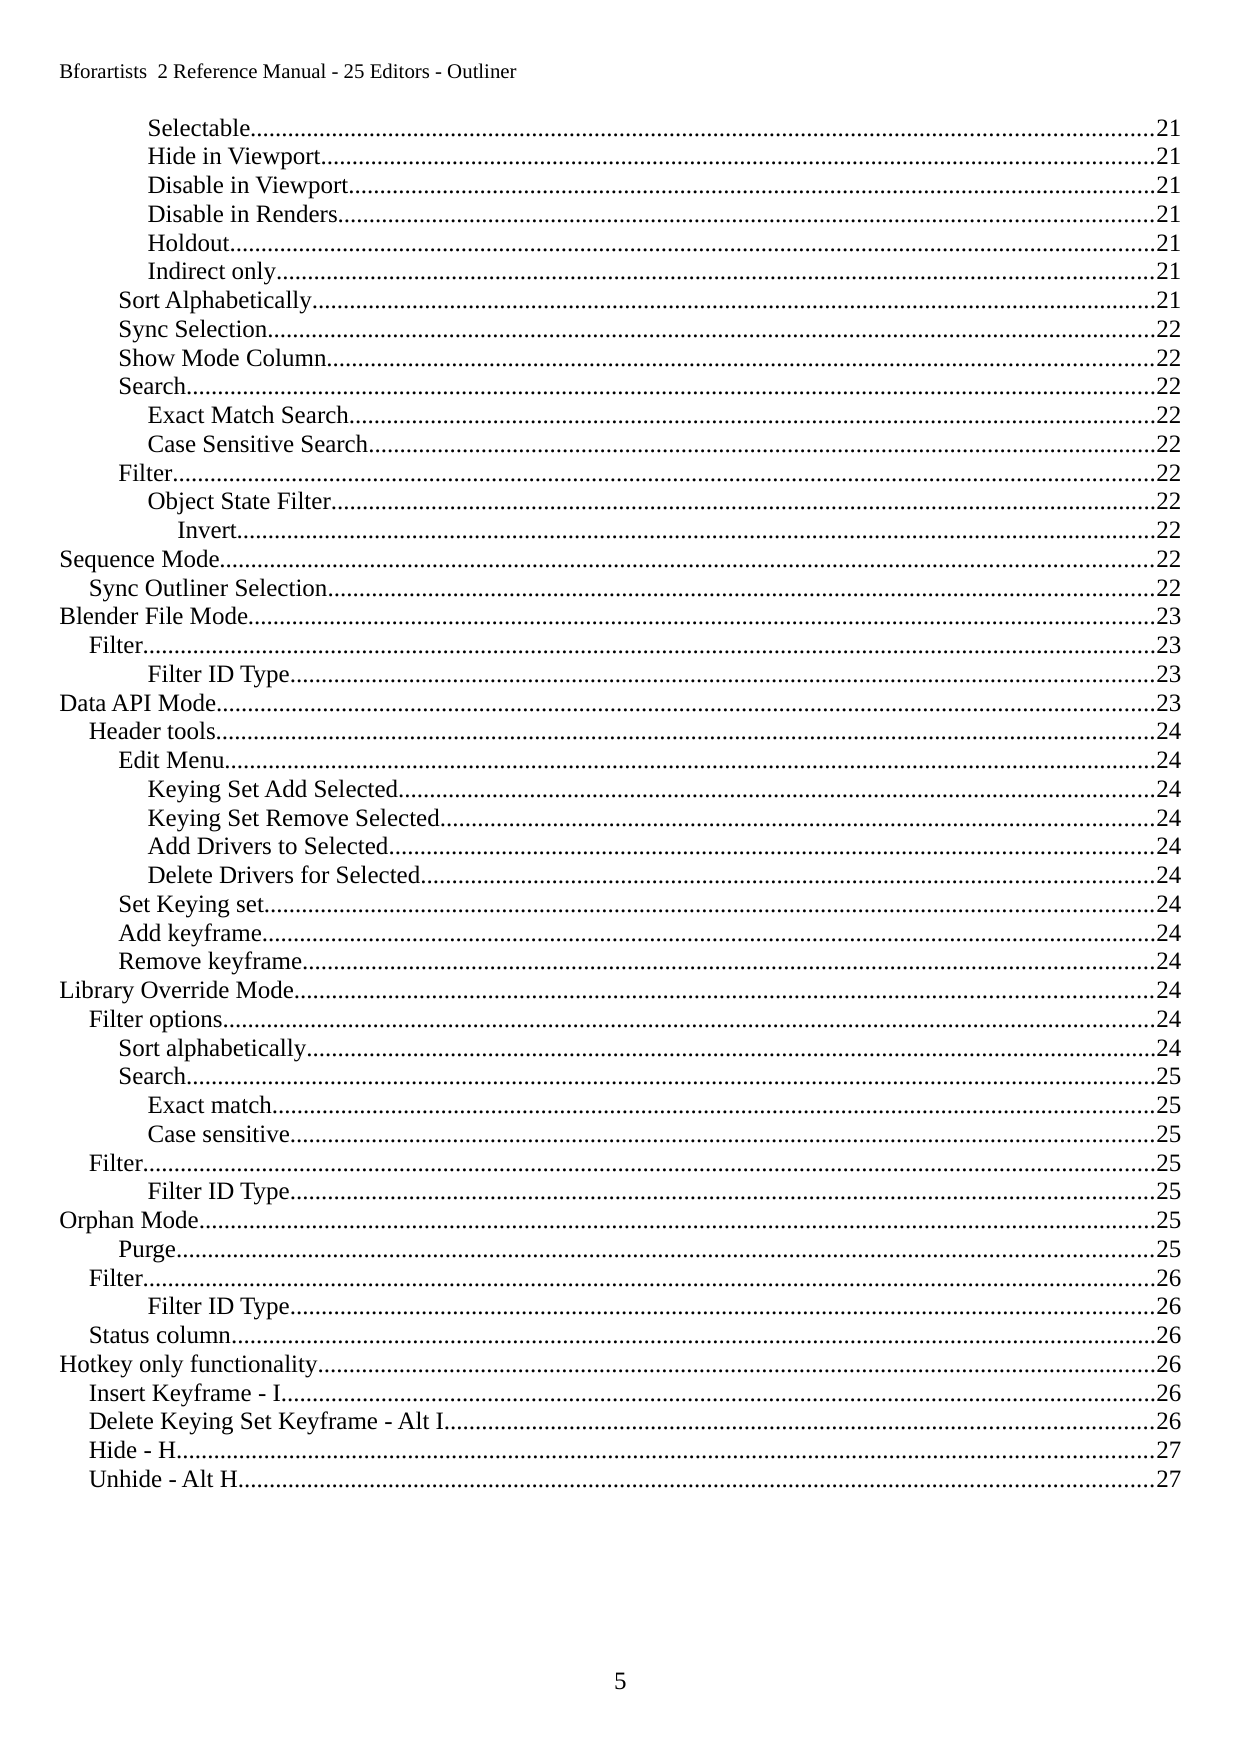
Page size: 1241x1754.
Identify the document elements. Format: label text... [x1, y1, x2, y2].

text Status column 26 [88, 1320, 1181, 1349]
text Keying Set Add Selected 24 [147, 774, 1181, 803]
text Keying Set Remove Selected 24 [147, 803, 1181, 831]
text Orphan Mode 25 [59, 1205, 1181, 1234]
text Filter 22 [118, 458, 1181, 486]
text Invert 22 [177, 515, 1181, 544]
text Object State Filter 22 [147, 486, 1181, 515]
text Purge 25 [118, 1234, 1181, 1263]
text Library Override Mode 24 [59, 975, 1181, 1004]
text Filter 25 [88, 1148, 1181, 1176]
text Add keyframe 24 [118, 918, 1181, 946]
text Search 22 [118, 371, 1181, 400]
text Header tools 24 [88, 716, 1181, 745]
text Filter ID Type 26 [147, 1291, 1181, 1320]
text Filter 23 [88, 630, 1181, 659]
text Delete Keying Set Keyframe - Alt I 26 [88, 1406, 1181, 1435]
text Hotkey only functionality 26 [59, 1349, 1181, 1378]
text Disable in Viewport 21 [147, 170, 1181, 199]
text Selectable 21 [147, 113, 1181, 141]
text Unhide - Alt H 27 [88, 1464, 1181, 1493]
text Filter options 24 [88, 1004, 1181, 1033]
text Search 25 [118, 1061, 1181, 1090]
text Indirect only 21 [147, 256, 1181, 285]
text Filter 26 [88, 1263, 1181, 1291]
text Sort Alphabetically 21 [118, 285, 1181, 314]
text Sync Outliner Selection 22 [88, 573, 1181, 601]
text Show Mode Column 22 [118, 343, 1181, 371]
text Insert Keyframe - I 26 [88, 1378, 1181, 1406]
text Case Sensitive Search 22 [147, 429, 1181, 458]
text Filter ID Type 23 [147, 659, 1181, 688]
text Edit Menu 24 [118, 745, 1181, 774]
text Blender File Mode 23 [59, 601, 1181, 630]
text Exact Match Search 22 [147, 400, 1181, 429]
text Sort alphabetically 24 [118, 1033, 1181, 1061]
text Sequence Mode 22 [59, 544, 1181, 573]
text Case sensitive 25 [147, 1119, 1181, 1148]
text Delete Drivers for Selected 24 [147, 860, 1181, 889]
text Add Drivers to Selected 24 [147, 831, 1181, 860]
text Exact match 25 [147, 1090, 1181, 1119]
text Disable in Renders 21 [147, 199, 1181, 228]
text Remove keyframe 24 [118, 946, 1181, 975]
text Data API Mode 23 [59, 688, 1181, 716]
text Sync Selection 22 [118, 314, 1181, 343]
text Holdout 21 [147, 228, 1181, 256]
text Hide in Viewport 21 [147, 141, 1181, 170]
text Set Keying set 24 [118, 889, 1181, 918]
text Filter ID Type 25 [147, 1176, 1181, 1205]
text Hide - H 27 [88, 1435, 1181, 1464]
